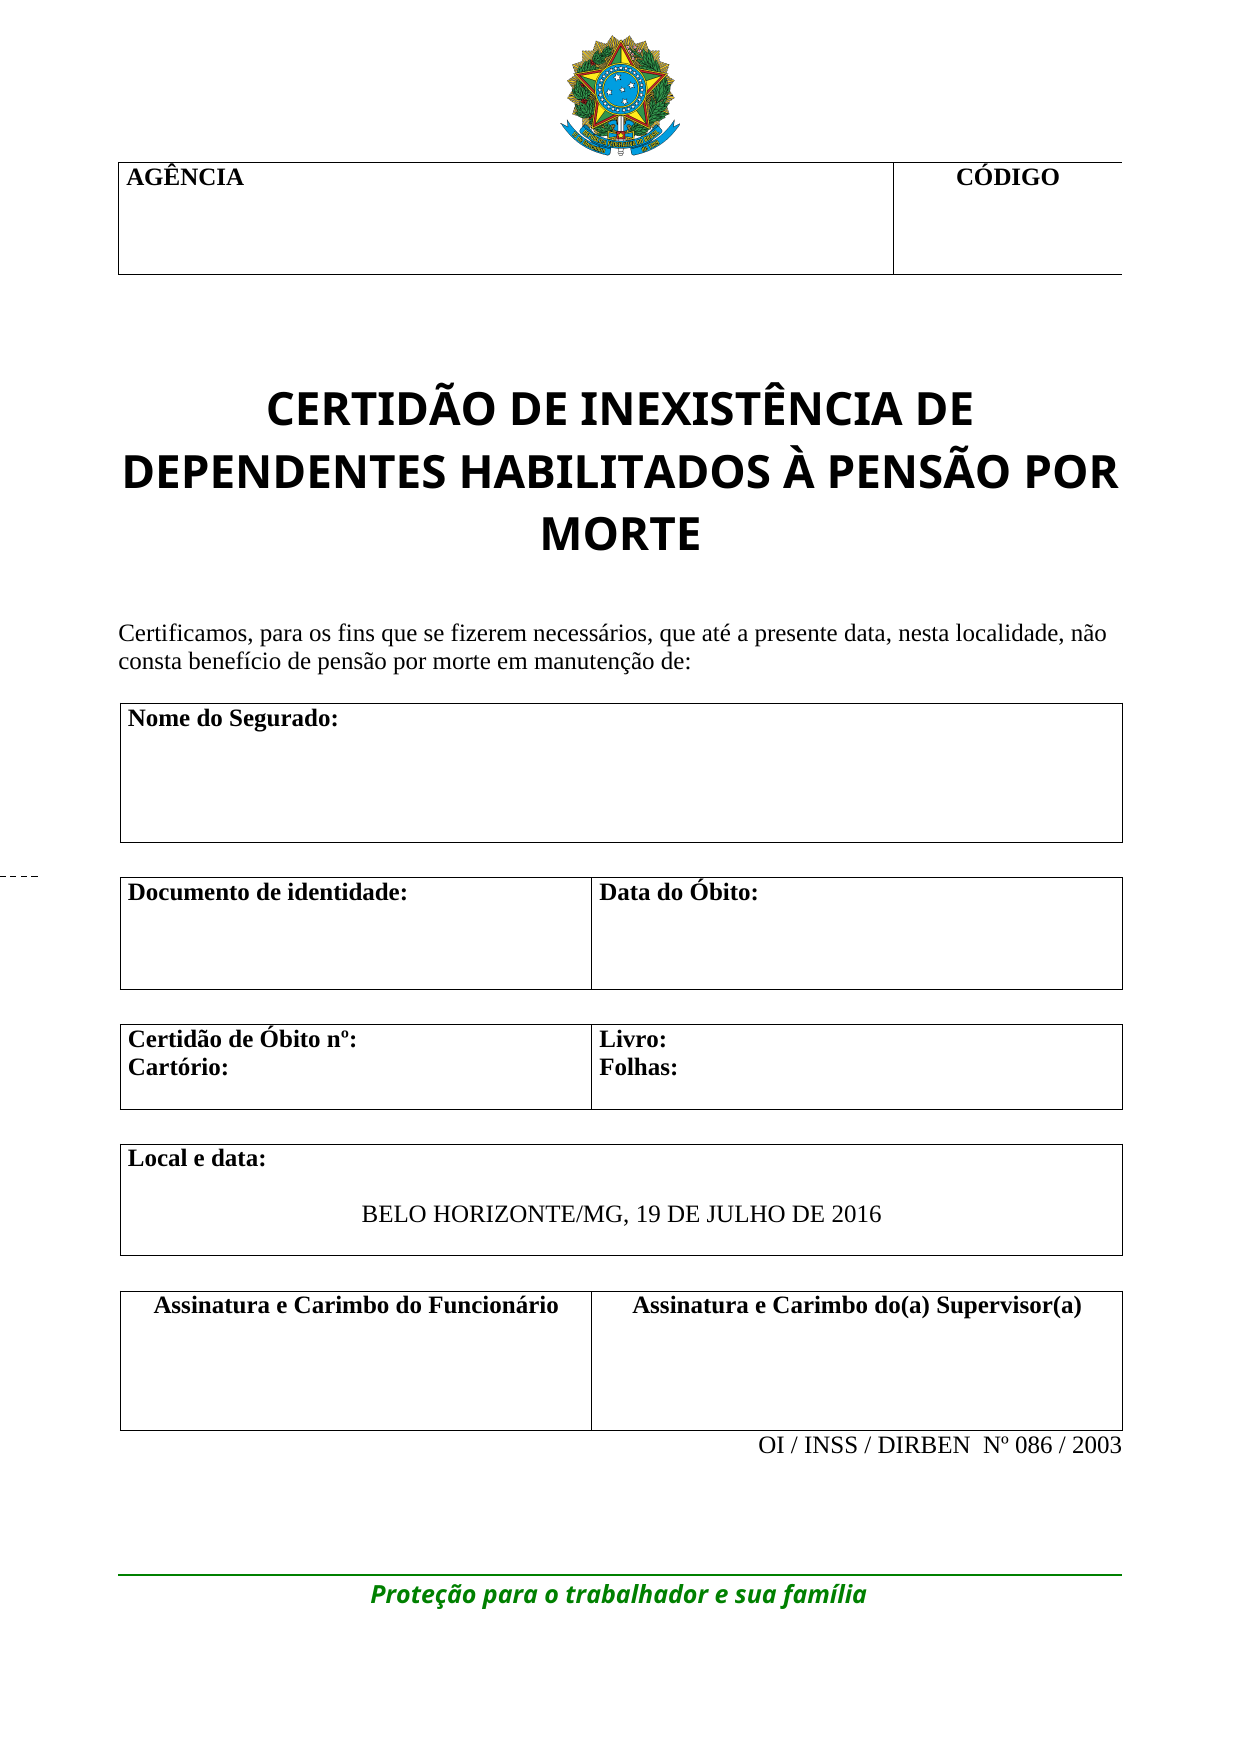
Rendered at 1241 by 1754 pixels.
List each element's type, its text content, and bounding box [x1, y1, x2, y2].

table_header Documento de identidade: [121, 878, 591, 989]
picture [637, 127, 680, 156]
picture [585, 142, 604, 152]
text Certificamos, para os fins que se fizerem necessários, que até a presente data, nesta localidade, não consta benefício de pensão por morte em manutenção de: [118, 619, 1122, 675]
picture [624, 142, 634, 146]
text OI / INSS / DIRBEN Nº 086 / 2003 [118, 1431, 1122, 1459]
picture [610, 149, 632, 156]
table_header Nome do Segurado: [121, 704, 1122, 842]
table_header AGÊNCIA [119, 163, 893, 274]
table_header Data do Óbito: [592, 878, 1122, 989]
table_header Local e data: BELO HORIZONTE/MG, 19 de julho de 2016 [121, 1145, 1122, 1255]
picture [650, 141, 658, 146]
table_header Livro: Folhas: [592, 1025, 1122, 1108]
table_header Certidão de Óbito nº: Cartório: [121, 1025, 591, 1108]
picture [560, 35, 680, 156]
table_header CÓDIGO [894, 163, 1122, 274]
table_header Assinatura e Carimbo do Funcionário [121, 1292, 591, 1430]
table_header Assinatura e Carimbo do(a) Supervisor(a) [592, 1292, 1122, 1430]
text CERTIDÃO DE INEXISTÊNCIA DE DEPENDENTES HABILITADOS À PENSÃO POR MORTE [118, 377, 1122, 564]
